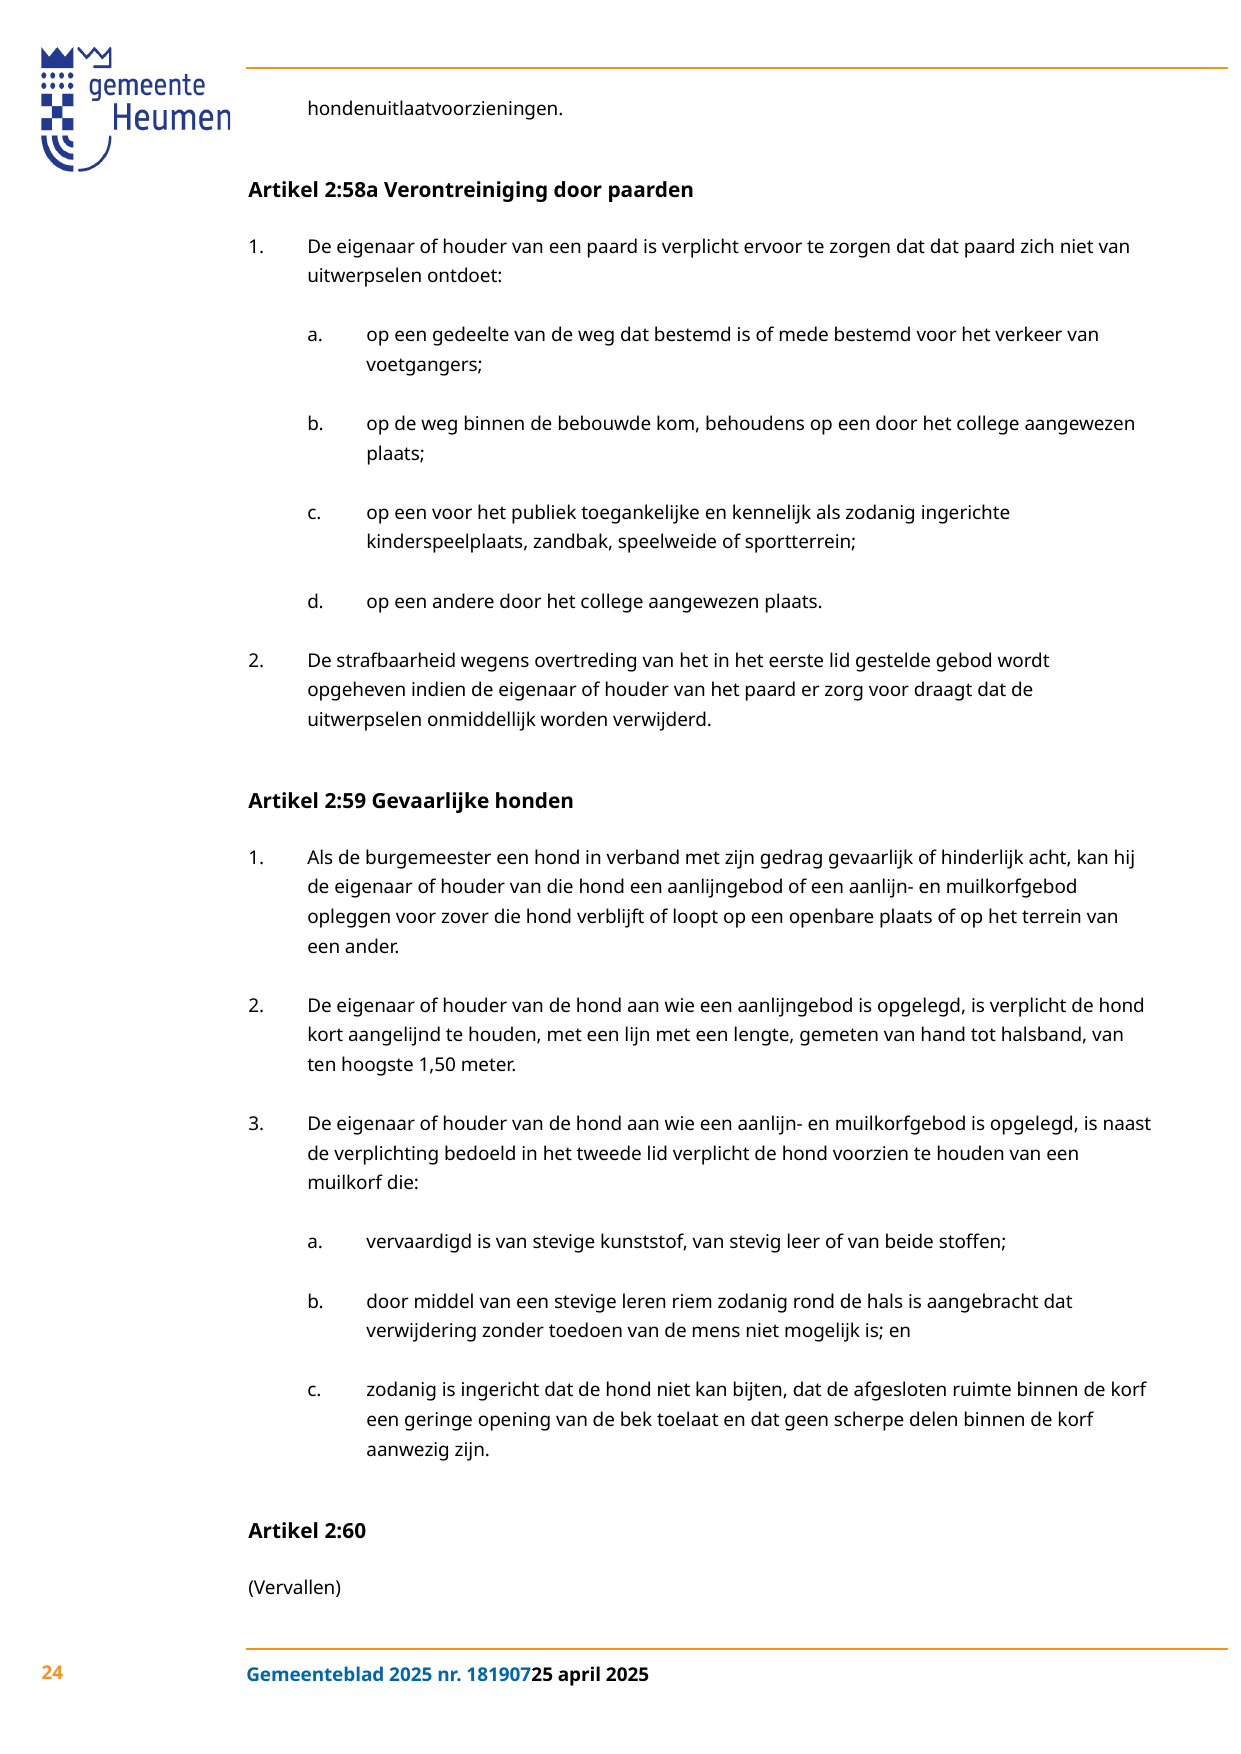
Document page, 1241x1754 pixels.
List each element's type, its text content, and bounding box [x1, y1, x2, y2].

text (Vervallen) [248, 1574, 1152, 1599]
list zodanig is ingericht dat de hond niet kan bijten, dat de afgesloten ruimte binnen de korf een geringe opening van de bek toelaat en dat geen scherpe delen binnen de korf aanwezig zijn. [307, 1377, 1152, 1462]
list De strafbaarheid wegens overtreding van het in het eerste lid gestelde gebod wordt opgeheven indien de eigenaar of houder van het paard er zorg voor draagt dat de uitwerpselen onmiddellijk worden verwijderd. [248, 647, 1152, 732]
list vervaardigd is van stevige kunststof, van stevig leer of van beide stoffen; [307, 1229, 1152, 1254]
list op een andere door het college aangewezen plaats. [307, 588, 1152, 613]
list op de weg binnen de bebouwde kom, behoudens op een door het college aangewezen plaats; [307, 410, 1152, 466]
list De eigenaar of houder van de hond aan wie een aanlijn- en muilkorfgebod is opgelegd, is naast de verplichting bedoeld in het tweede lid verplicht de hond voorzien te houden van een muilkorf die: [248, 1110, 1152, 1195]
list op een gedeelte van de weg dat bestemd is of mede bestemd voor het verkeer van voetgangers; [307, 322, 1152, 377]
picture [41, 47, 231, 172]
text Artikel 2:60 [248, 1516, 1152, 1544]
list op een voor het publiek toegankelijke en kennelijk als zodanig ingerichte kinderspeelplaats, zandbak, speelweide of sportterrein; [307, 499, 1152, 554]
list De eigenaar of houder van de hond aan wie een aanlijngebod is opgelegd, is verplicht de hond kort aangelijnd te houden, met een lijn met een lengte, gemeten van hand tot halsband, van ten hoogste 1,50 meter. [248, 992, 1152, 1077]
list door middel van een stevige leren riem zodanig rond de hals is aangebracht dat verwijdering zonder toedoen van de mens niet mogelijk is; en [307, 1288, 1152, 1343]
list hondenuitlaatvoorzieningen. [248, 95, 1152, 121]
list De eigenaar of houder van een paard is verplicht ervoor te zorgen dat dat paard zich niet van uitwerpselen ontdoet: [248, 233, 1152, 288]
text Artikel 2:58a Verontreiniging door paarden [248, 175, 1152, 203]
list Als de burgemeester een hond in verband met zijn gedrag gevaarlijk of hinderlijk acht, kan hij de eigenaar of houder van die hond een aanlijngebod of een aanlijn- en muilkorfgebod opleggen voor zover die hond verblijft of loopt op een openbare plaats of op het terrein van een ander. [248, 844, 1152, 959]
text Artikel 2:59 Gevaarlijke honden [248, 786, 1152, 814]
